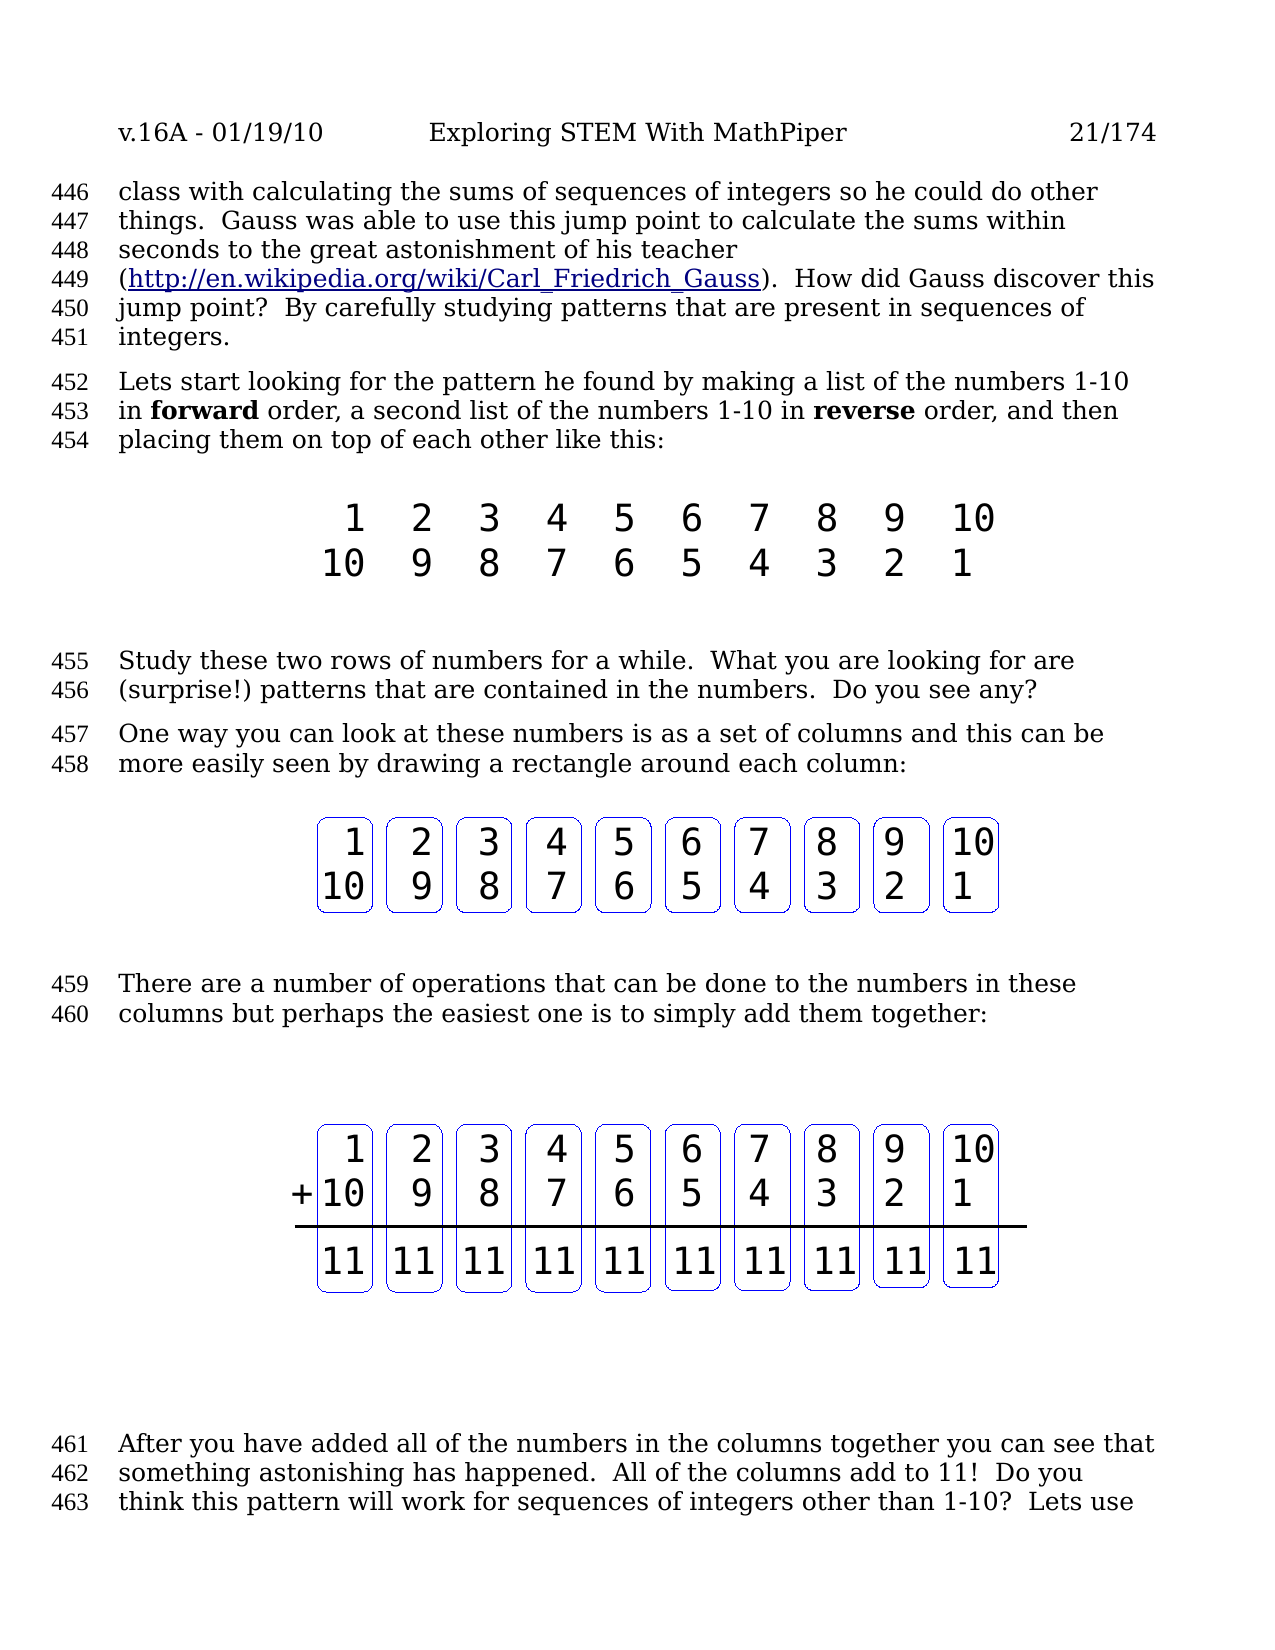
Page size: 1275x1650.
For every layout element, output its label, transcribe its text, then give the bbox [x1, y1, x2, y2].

text Lets start looking for the pattern he found by making a list of the numbers 1-10 in forward order, a second list of the numbers 1-10 in reverse order, and then placing them on top of each other like this: [118, 367, 1157, 454]
text There are a number of operations that can be done to the numbers in these columns but perhaps the easiest one is to simply add them together: [118, 969, 1157, 1028]
text After you have added all of the numbers in the columns together you can see that something astonishing has happened. All of the columns add to 11! Do you think this pattern will work for sequences of integers other than 1-10? Lets use [118, 1429, 1157, 1516]
text Study these two rows of numbers for a while. What you are looking for are (surprise!) patterns that are contained in the numbers. Do you see any? [118, 646, 1157, 704]
text class with calculating the sums of sequences of integers so he could do other things. Gauss was able to use this jump point to calculate the sums within seconds to the great astonishment of his teacher (http://en.wikipedia.org/wiki/Carl_Friedrich_Gauss). How did Gauss discover this jump point? By carefully studying patterns that are present in sequences of integers. [118, 177, 1157, 352]
text One way you can look at these numbers is as a set of columns and this can be more easily seen by drawing a rectangle around each column: [118, 719, 1157, 778]
